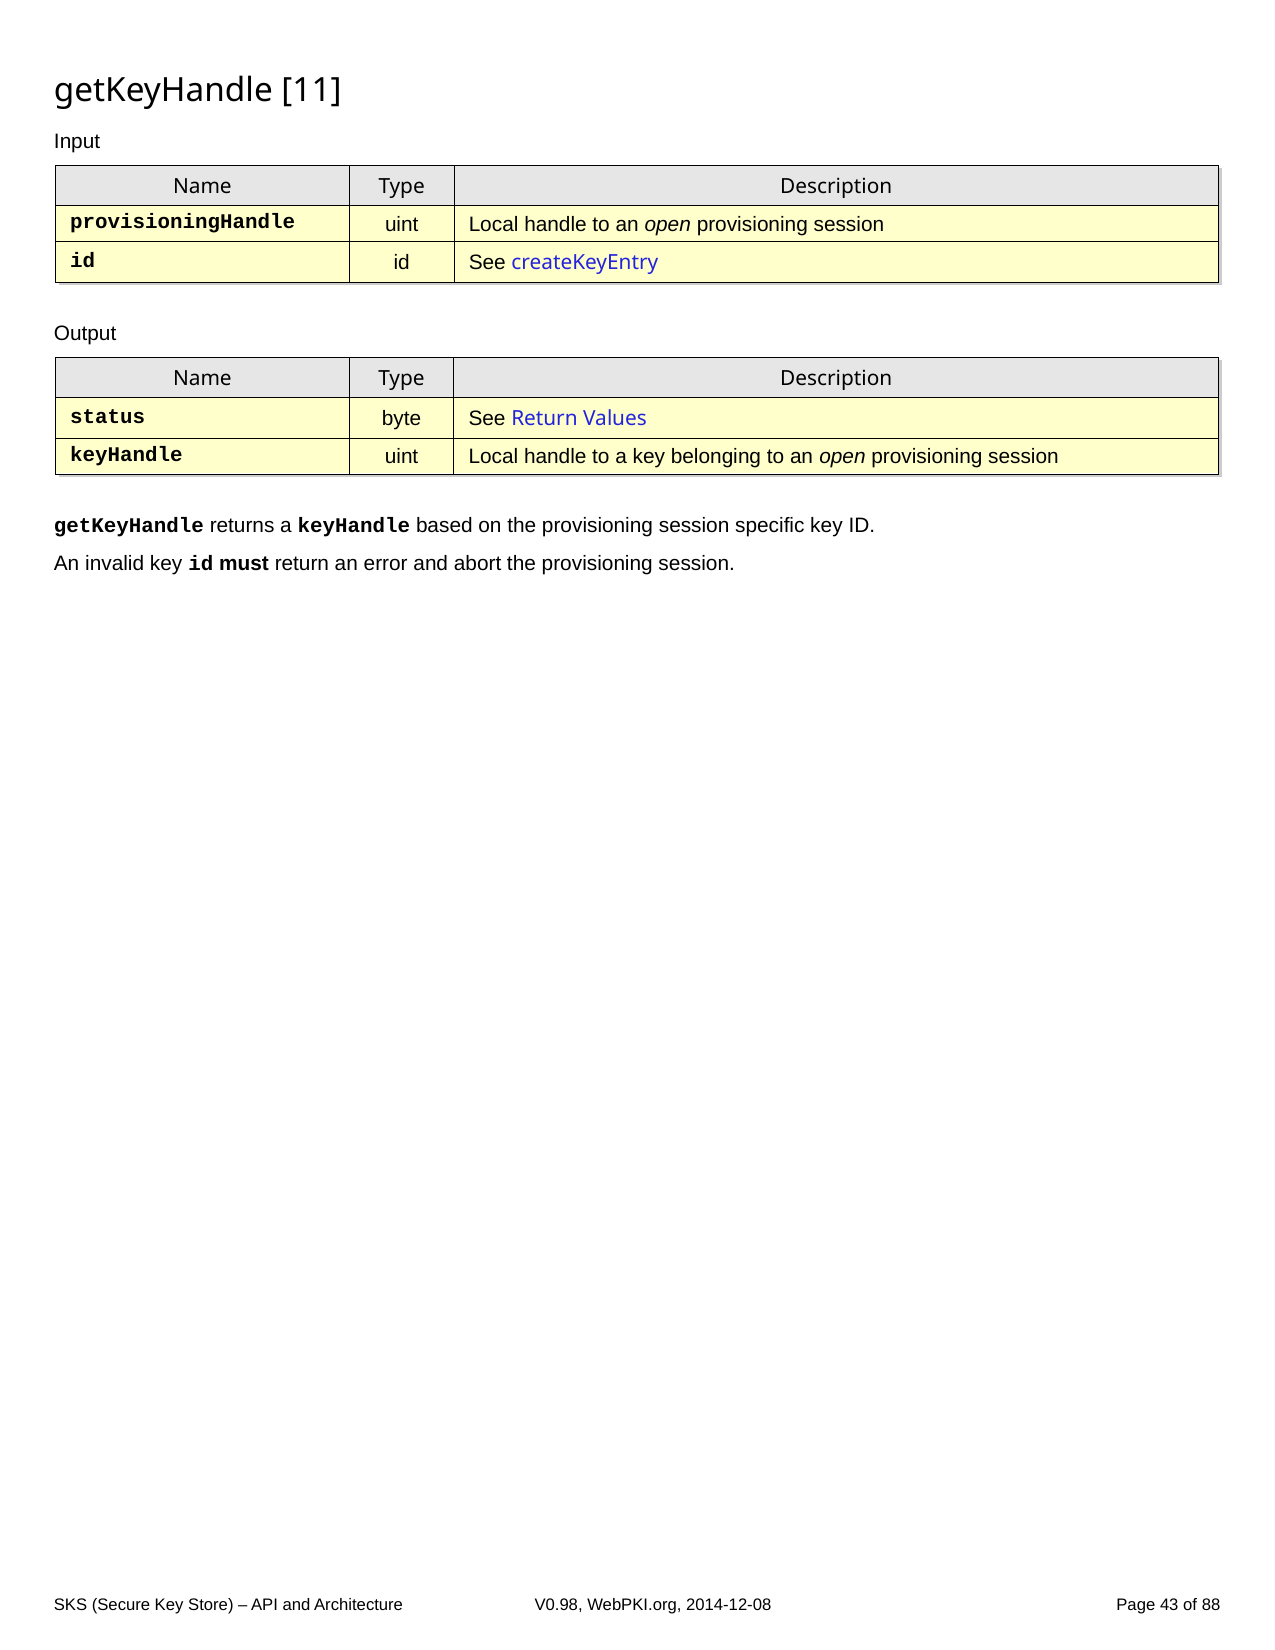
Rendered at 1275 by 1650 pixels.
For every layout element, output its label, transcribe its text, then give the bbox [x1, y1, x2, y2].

table_cell id [350, 242, 454, 282]
table_header Type [350, 166, 454, 205]
subtitle getKeyHandle [11] [54, 66, 1221, 111]
table_cell byte [350, 398, 453, 438]
table_cell uint [350, 439, 453, 473]
table_cell See createKeyEntry [455, 242, 1218, 282]
table_header Name [56, 166, 349, 205]
table_cell uint [350, 206, 454, 241]
table_cell provisioningHandle [56, 206, 349, 241]
table_cell Local handle to a key belonging to an open provisioning session [454, 439, 1218, 473]
table_cell status [56, 398, 349, 438]
text An invalid key id must return an error and abort the provisioning session. [54, 551, 1221, 576]
table_header Description [455, 166, 1218, 205]
table_cell keyHandle [56, 439, 349, 473]
text getKeyHandle returns a keyHandle based on the provisioning session specific key ID. [54, 513, 1221, 539]
table_cell See Return Values [454, 398, 1218, 438]
table_cell id [56, 242, 349, 282]
table_header Name [56, 358, 349, 397]
text Input [54, 129, 1221, 153]
text Output [54, 321, 1221, 345]
table_header Description [454, 358, 1218, 397]
table_header Type [350, 358, 453, 397]
table_cell Local handle to an open provisioning session [455, 206, 1218, 241]
